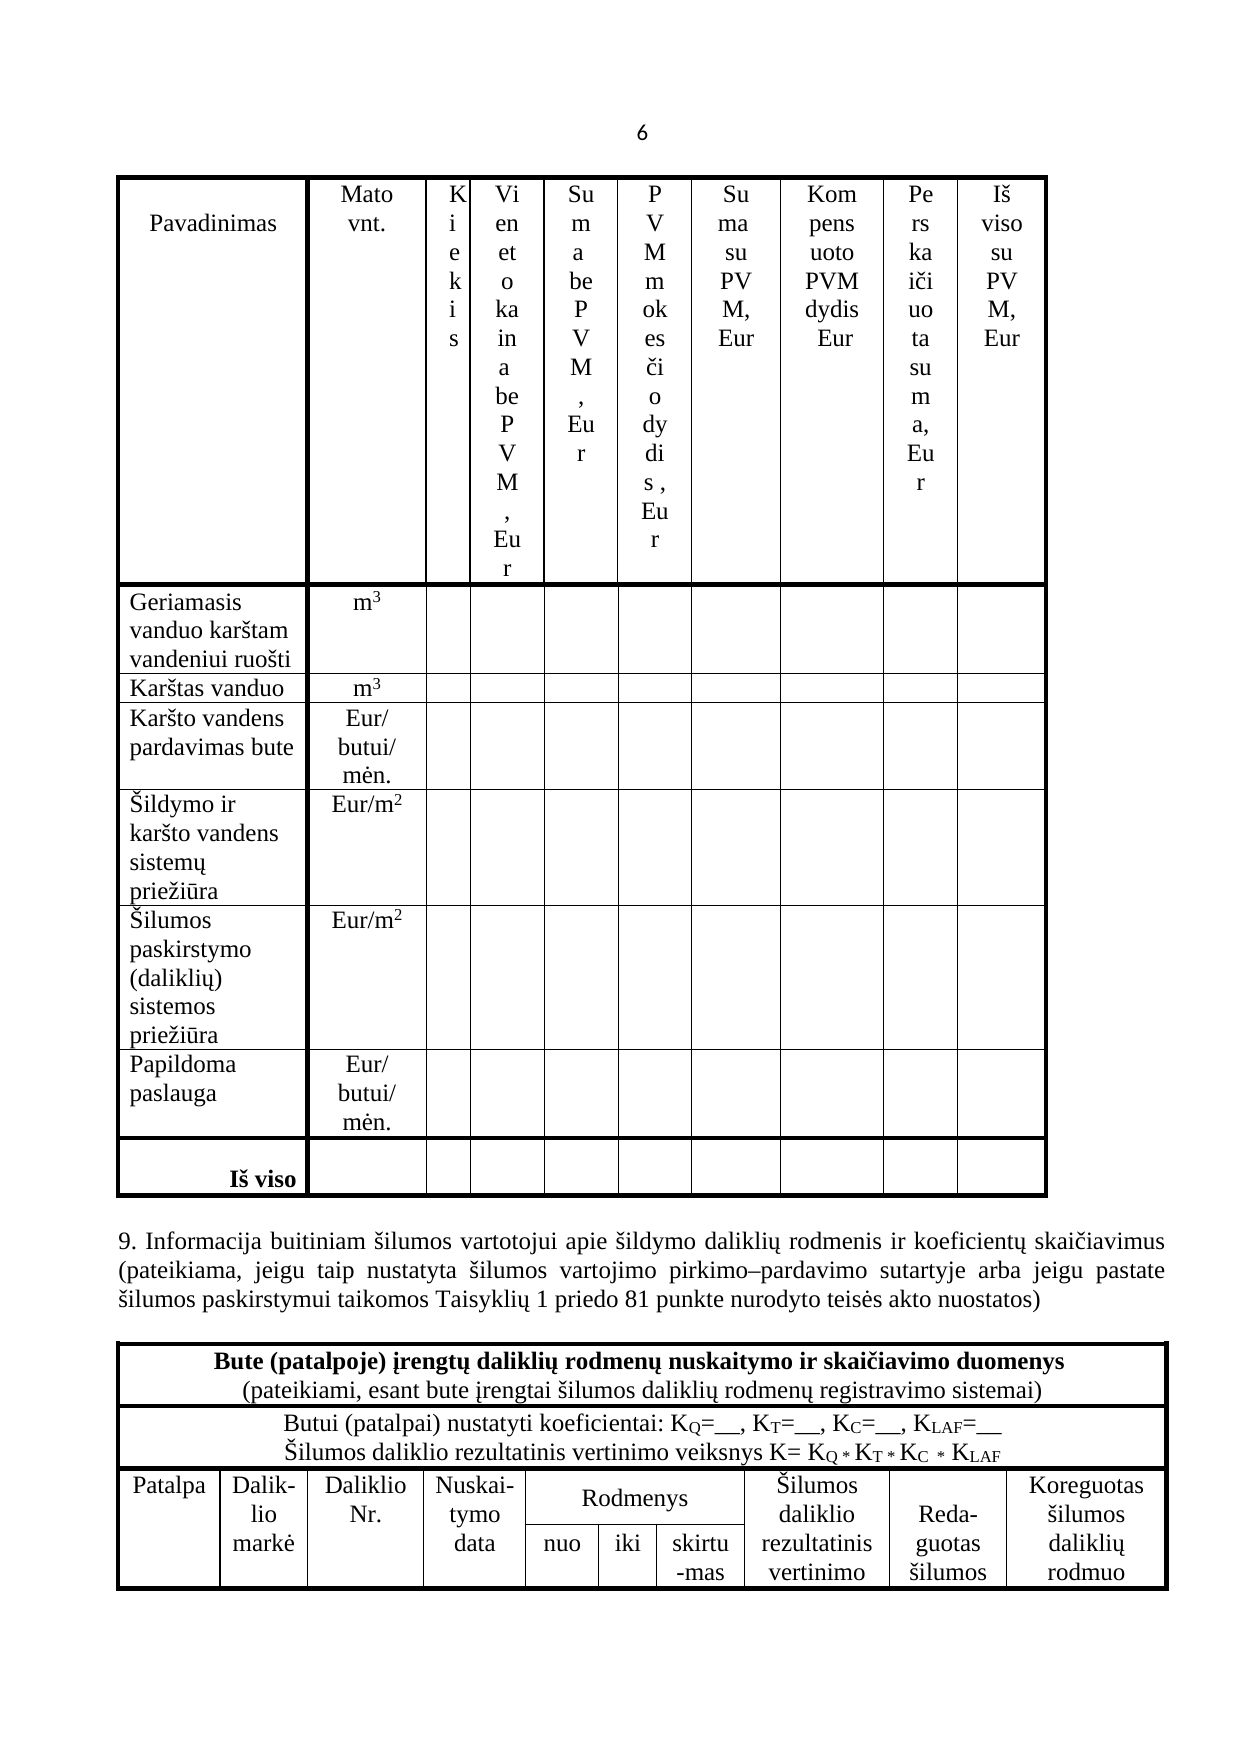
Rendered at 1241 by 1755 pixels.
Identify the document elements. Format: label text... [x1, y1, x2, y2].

table_cell Karšto vandens pardavimas bute [120, 703, 305, 789]
table_cell [884, 587, 957, 673]
table_cell Nuskai-tymo data [424, 1471, 525, 1586]
table_cell [545, 674, 618, 702]
table_cell [619, 1050, 691, 1136]
table_cell Rodmenys [526, 1471, 744, 1523]
table_cell Pavadinimas [120, 180, 305, 582]
table_cell [958, 906, 1044, 1049]
table_cell [781, 703, 883, 789]
table_header Bute (patalpoje) įrengtų daliklių rodmenų nuskaitymo ir skaičiavimo duomenys (pateikiami, esant bute įrengtai šilumos daliklių rodmenų registravimo sistemai) [120, 1346, 1164, 1403]
table_cell [692, 790, 780, 904]
table_cell Suma be PVM, Eur [545, 180, 617, 582]
table_cell [310, 1140, 426, 1193]
table_cell [884, 1050, 957, 1136]
table_cell Šildymo ir karšto vandens sistemų priežiūra [120, 790, 305, 904]
table_cell m3 [310, 587, 426, 673]
table_cell iki [599, 1525, 656, 1586]
table_cell Karštas vanduo [120, 674, 305, 702]
table_cell Daliklio Nr. [308, 1471, 423, 1586]
table_cell [692, 674, 780, 702]
text 9. Informacija buitiniam šilumos vartotojui apie šildymo daliklių rodmenis ir koeficientų skaičiavimus (pateikiama, jeigu taip nustatyta šilumos vartojimo pirkimo–pardavimo sutartyje arba jeigu pastate šilumos paskirstymui taikomos Taisyklių 1 priedo 81 punkte nurodyto teisės akto nuostatos) [118, 1226, 1166, 1313]
table_cell Kompensuoto PVM dydis Eur [781, 180, 883, 582]
table_cell Perskaičiuota suma, Eur [884, 180, 957, 582]
table_cell Iš viso [120, 1140, 305, 1193]
table_cell [545, 1050, 618, 1136]
table_cell [781, 674, 883, 702]
table_cell [619, 674, 691, 702]
table_cell Butui (patalpai) nustatyti koeficientai: KQ=__, KT=__, KC=__, KLAF=__ Šilumos daliklio rezultatinis vertinimo veiksnys K= KQ * KT * KC * KLAF [120, 1408, 1164, 1466]
table_cell [884, 790, 957, 904]
table_cell nuo [526, 1525, 598, 1586]
table_cell [545, 1140, 618, 1193]
table_cell [427, 906, 470, 1049]
table_cell Eur/m2 [310, 790, 426, 904]
table_cell [781, 1050, 883, 1136]
table_cell Geriamasis vanduo karštam vandeniui ruošti [120, 587, 305, 673]
table_cell [619, 703, 691, 789]
table_cell [781, 587, 883, 673]
table_cell Reda-guotas šilumos [890, 1471, 1006, 1586]
table_cell [619, 587, 691, 673]
table_cell Mato vnt. [310, 180, 425, 582]
table_cell [427, 587, 470, 673]
table_cell [619, 1140, 691, 1193]
table_cell [781, 790, 883, 904]
table_cell [692, 1140, 780, 1193]
table_cell Dalik-lio markė [221, 1471, 307, 1586]
table_cell Šilumos paskirstymo (daliklių) sistemos priežiūra [120, 906, 305, 1049]
table_cell [545, 587, 618, 673]
table_cell [958, 790, 1044, 904]
table_cell [427, 674, 470, 702]
table_cell [545, 906, 618, 1049]
table_cell [619, 906, 691, 1049]
table_cell [427, 790, 470, 904]
table_cell Kiekis [427, 180, 469, 582]
table_cell [884, 906, 957, 1049]
table_cell [471, 1050, 544, 1136]
table_cell [427, 1140, 470, 1193]
table_cell Patalpa [120, 1471, 219, 1586]
table_cell [781, 906, 883, 1049]
table_cell [427, 703, 470, 789]
table_cell [471, 906, 544, 1049]
table_cell Šilumos daliklio rezultatinis vertinimo [745, 1471, 889, 1586]
table_cell Suma su PVM, Eur [692, 180, 780, 582]
table_cell Papildoma paslauga [120, 1050, 305, 1136]
table_cell [471, 674, 544, 702]
table_cell [471, 703, 544, 789]
table_cell [471, 1140, 544, 1193]
table_cell [471, 790, 544, 904]
table_cell [958, 1140, 1044, 1193]
table_cell m3 [310, 674, 426, 702]
table_cell Iš viso su PVM, Eur [958, 180, 1044, 582]
table_cell [692, 587, 780, 673]
table_cell [619, 790, 691, 904]
table_cell Eur/butui/mėn. [310, 703, 426, 789]
table_cell Eur/m2 [310, 906, 426, 1049]
table_cell [958, 587, 1044, 673]
table_cell Eur/butui/mėn. [310, 1050, 426, 1136]
table_cell [545, 703, 618, 789]
table_cell Koreguotas šilumos daliklių rodmuo [1007, 1471, 1164, 1586]
table_cell [545, 790, 618, 904]
table_cell skirtu-mas [657, 1525, 744, 1586]
table_cell [884, 703, 957, 789]
table_cell Vieneto kaina be PVM, Eur [471, 180, 543, 582]
table_cell [471, 587, 544, 673]
table_cell [884, 1140, 957, 1193]
table_cell [958, 703, 1044, 789]
table_cell [692, 703, 780, 789]
table_cell [958, 1050, 1044, 1136]
table_cell [692, 1050, 780, 1136]
table_cell PVM mokesčio dydis , Eur [618, 180, 691, 582]
table_cell [781, 1140, 883, 1193]
table_cell [692, 906, 780, 1049]
table_cell [884, 674, 957, 702]
table_cell [427, 1050, 470, 1136]
table_cell [958, 674, 1044, 702]
